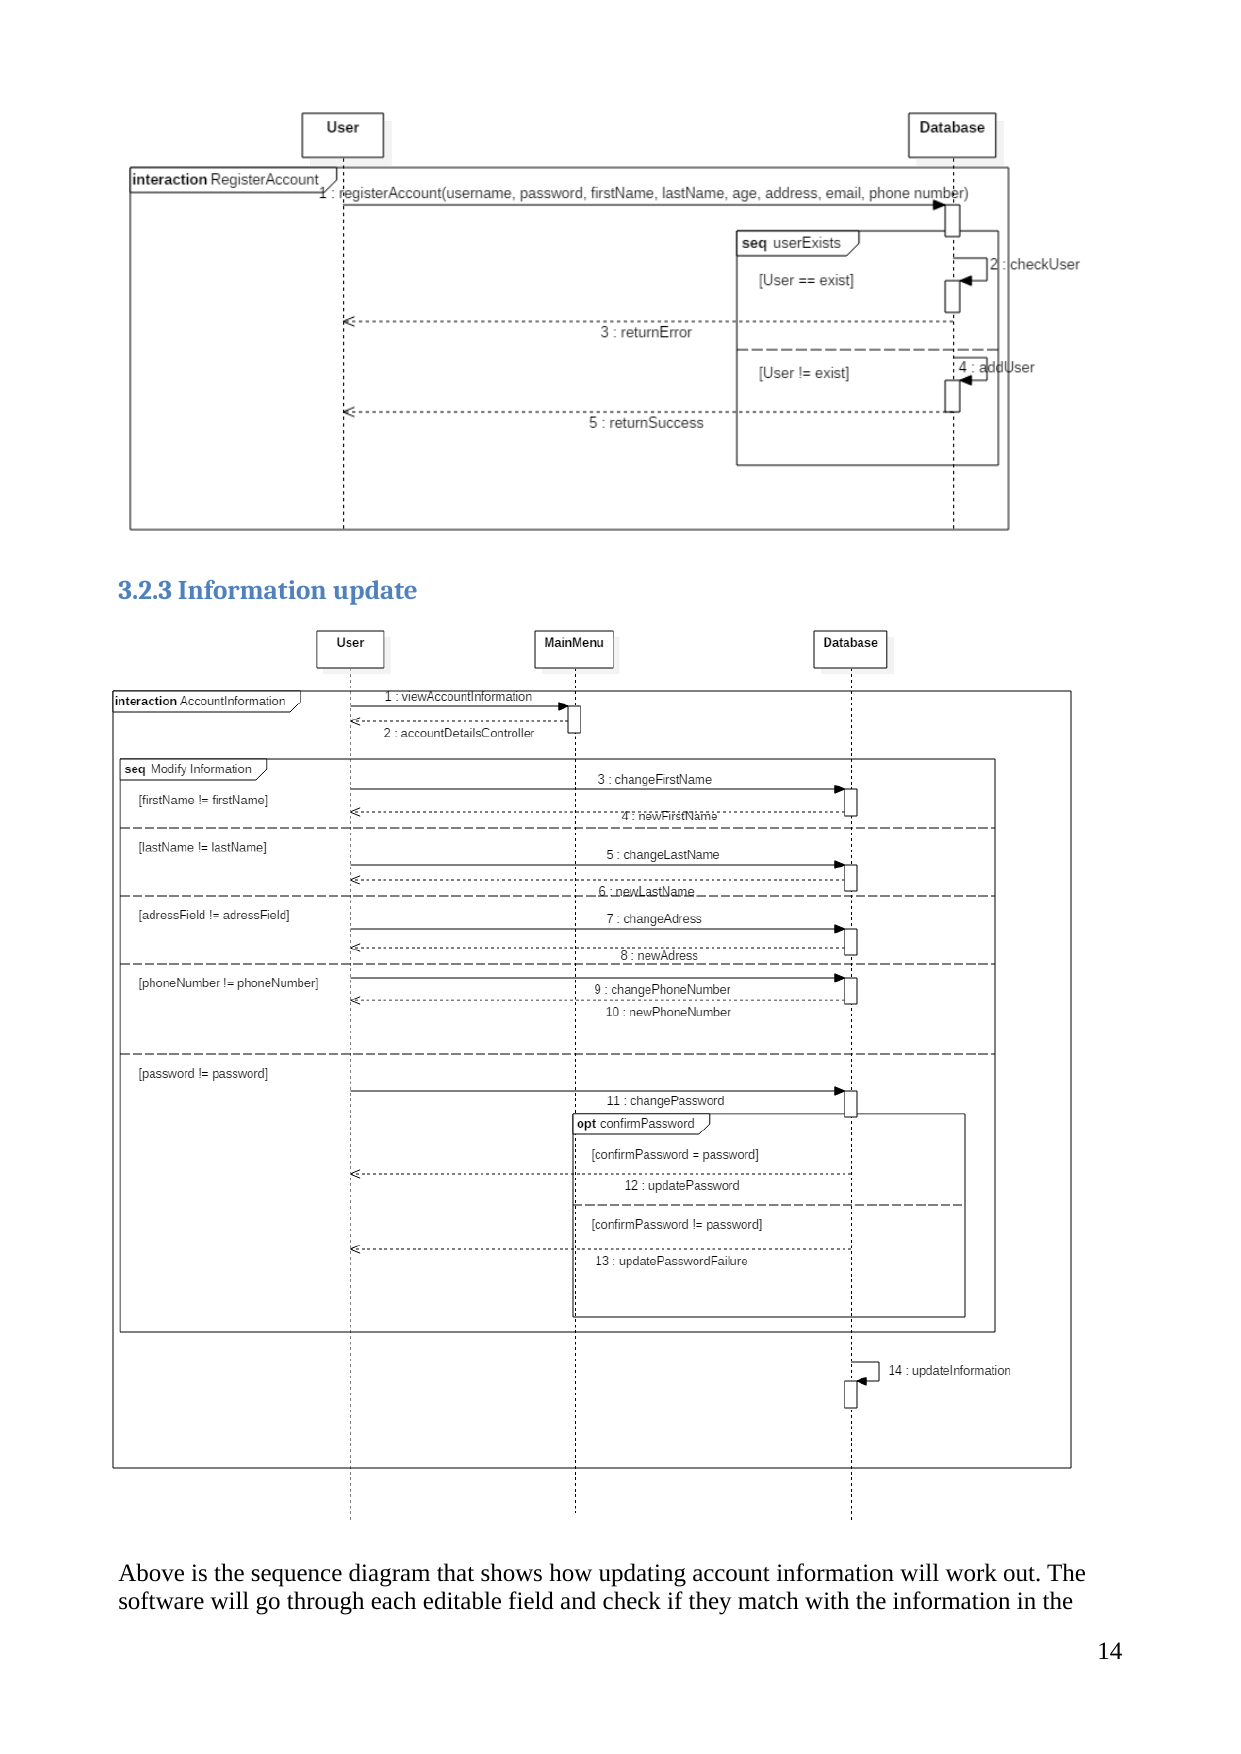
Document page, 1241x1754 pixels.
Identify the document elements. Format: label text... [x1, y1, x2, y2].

picture [119, 102, 1124, 575]
text Above is the sequence diagram that shows how updating account information will work out. The software will go through each editable field and check if they match with the information in the [118, 606, 1122, 1615]
subtitle 3.2.3 Information update [118, 75, 1122, 606]
picture [103, 621, 1108, 1558]
